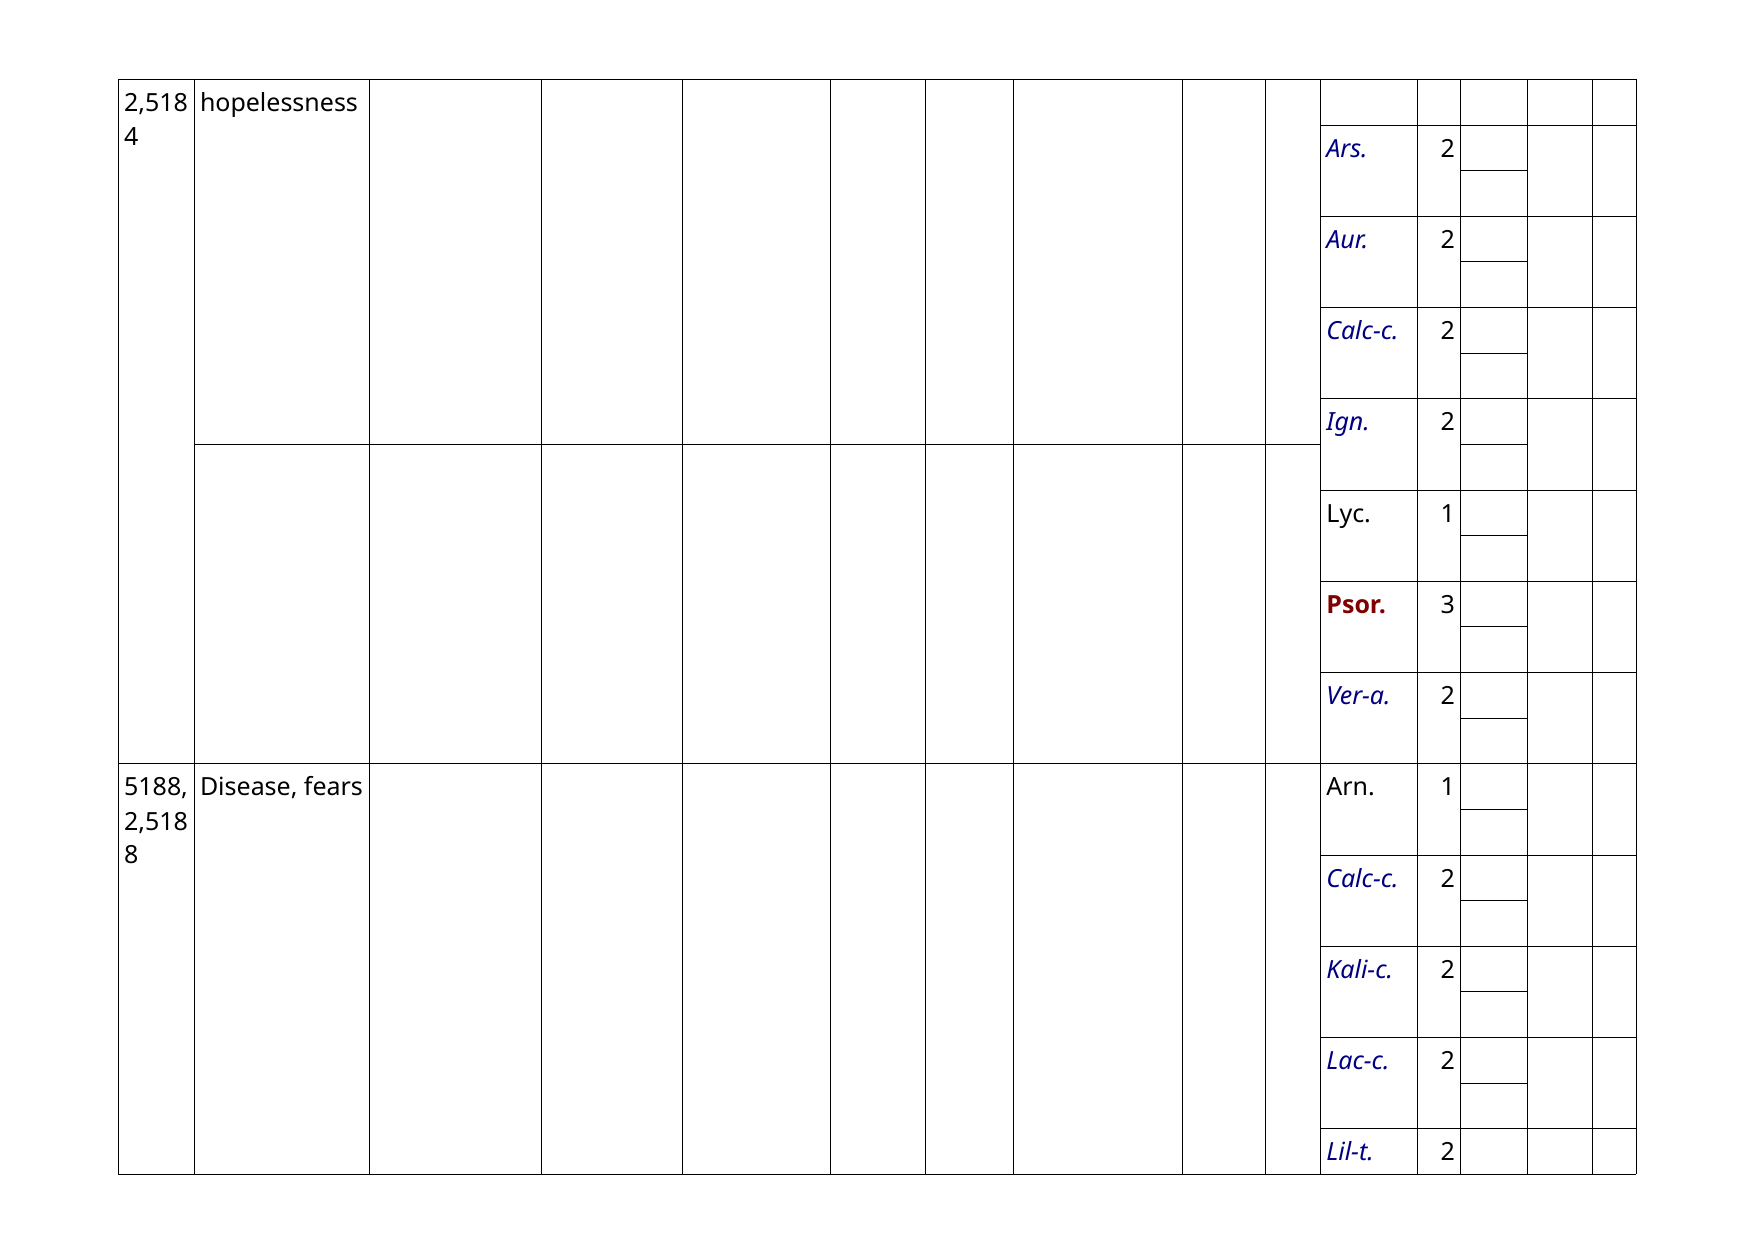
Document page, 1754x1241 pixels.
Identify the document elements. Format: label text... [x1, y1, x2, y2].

table_cell [370, 445, 541, 763]
table_cell [1461, 217, 1527, 261]
table_cell 2 [1418, 217, 1460, 307]
table_cell 3 [1418, 582, 1460, 672]
table_cell 5188,2,5188 [119, 764, 194, 1174]
table_cell [1461, 354, 1527, 398]
table_cell [1461, 719, 1527, 763]
table_cell [1593, 947, 1636, 1037]
table_cell [1461, 126, 1527, 170]
table_cell [926, 764, 1013, 1174]
table_cell [1528, 673, 1592, 763]
table_cell 1 [1418, 491, 1460, 581]
table_cell [1528, 582, 1592, 672]
table_cell Aur. [1321, 217, 1417, 307]
table_cell [1461, 673, 1527, 718]
table_cell [1461, 445, 1527, 489]
table_cell [1461, 308, 1527, 353]
table_cell [1528, 399, 1592, 489]
table_cell 2,5184 [119, 80, 194, 763]
table_cell [1461, 1038, 1527, 1083]
table_cell [1461, 627, 1527, 672]
table_cell [1418, 80, 1460, 124]
table_cell [1593, 308, 1636, 398]
table_cell [1266, 80, 1320, 444]
table_cell Calc-c. [1321, 308, 1417, 398]
table_cell [542, 80, 682, 444]
table_cell Calc-c. [1321, 856, 1417, 946]
table_cell [370, 764, 541, 1174]
table_cell [1593, 764, 1636, 854]
table_cell [1321, 80, 1417, 124]
table_cell Disease, fears [195, 764, 369, 1174]
table_cell [1593, 399, 1636, 489]
table_cell [1528, 217, 1592, 307]
table_cell [1461, 171, 1527, 216]
table_cell [542, 445, 682, 763]
table_cell [1461, 80, 1527, 124]
table_cell [1461, 491, 1527, 535]
table_cell [1183, 445, 1265, 763]
table_cell [1014, 445, 1182, 763]
table_cell hopelessness [195, 80, 369, 444]
table_cell [1528, 764, 1592, 854]
table_cell Arn. [1321, 764, 1417, 854]
table_cell [1593, 582, 1636, 672]
table_cell Ign. [1321, 399, 1417, 489]
table_cell 2 [1418, 1038, 1460, 1128]
table_cell 1 [1418, 764, 1460, 854]
table_cell [1528, 1129, 1592, 1174]
table_cell [1183, 764, 1265, 1174]
table_cell [831, 445, 925, 763]
table_cell [683, 80, 830, 444]
table_cell [831, 764, 925, 1174]
table_cell [1593, 126, 1636, 216]
table_cell [1528, 947, 1592, 1037]
table_cell [926, 80, 1013, 444]
table_cell [1461, 901, 1527, 946]
table_cell [1183, 80, 1265, 444]
table_cell [1528, 1038, 1592, 1128]
table_cell [542, 764, 682, 1174]
table_cell 2 [1418, 399, 1460, 489]
table_cell [1528, 308, 1592, 398]
table_cell [1461, 536, 1527, 581]
table_cell [370, 80, 541, 444]
table_cell [1528, 856, 1592, 946]
table_cell Ars. [1321, 126, 1417, 216]
table_cell Psor. [1321, 582, 1417, 672]
table_cell [1528, 491, 1592, 581]
table_cell [1593, 1038, 1636, 1128]
table_cell [1461, 992, 1527, 1037]
table_cell [1014, 80, 1182, 444]
table_cell 2 [1418, 856, 1460, 946]
table_cell 2 [1418, 947, 1460, 1037]
table_cell Kali-c. [1321, 947, 1417, 1037]
table_cell [1266, 445, 1320, 763]
table_cell [683, 445, 830, 763]
table_cell [1461, 399, 1527, 444]
table_cell [1461, 764, 1527, 809]
table_cell [926, 445, 1013, 763]
table_cell [1593, 491, 1636, 581]
table_cell [1266, 764, 1320, 1174]
table_cell [683, 764, 830, 1174]
table_cell Ver-a. [1321, 673, 1417, 763]
table_cell [831, 80, 925, 444]
table_cell [1461, 1084, 1527, 1128]
table_cell [1593, 1129, 1636, 1174]
table_cell 2 [1418, 673, 1460, 763]
table_cell [1014, 764, 1182, 1174]
table_cell [1461, 1129, 1527, 1174]
table_cell [1528, 80, 1592, 124]
table_cell [1461, 262, 1527, 307]
table_cell [1593, 217, 1636, 307]
table_cell [1461, 856, 1527, 900]
table_cell [1461, 810, 1527, 854]
table_cell Lil-t. [1321, 1129, 1417, 1174]
table_cell 2 [1418, 1129, 1460, 1174]
table_cell [1461, 947, 1527, 991]
table_cell 2 [1418, 308, 1460, 398]
table_cell Lyc. [1321, 491, 1417, 581]
table_cell [1461, 582, 1527, 626]
table_cell [195, 445, 369, 763]
table_cell 2 [1418, 126, 1460, 216]
table_cell [1528, 126, 1592, 216]
table_cell Lac-c. [1321, 1038, 1417, 1128]
table_cell [1593, 80, 1636, 124]
table_cell [1593, 856, 1636, 946]
table_cell [1593, 673, 1636, 763]
